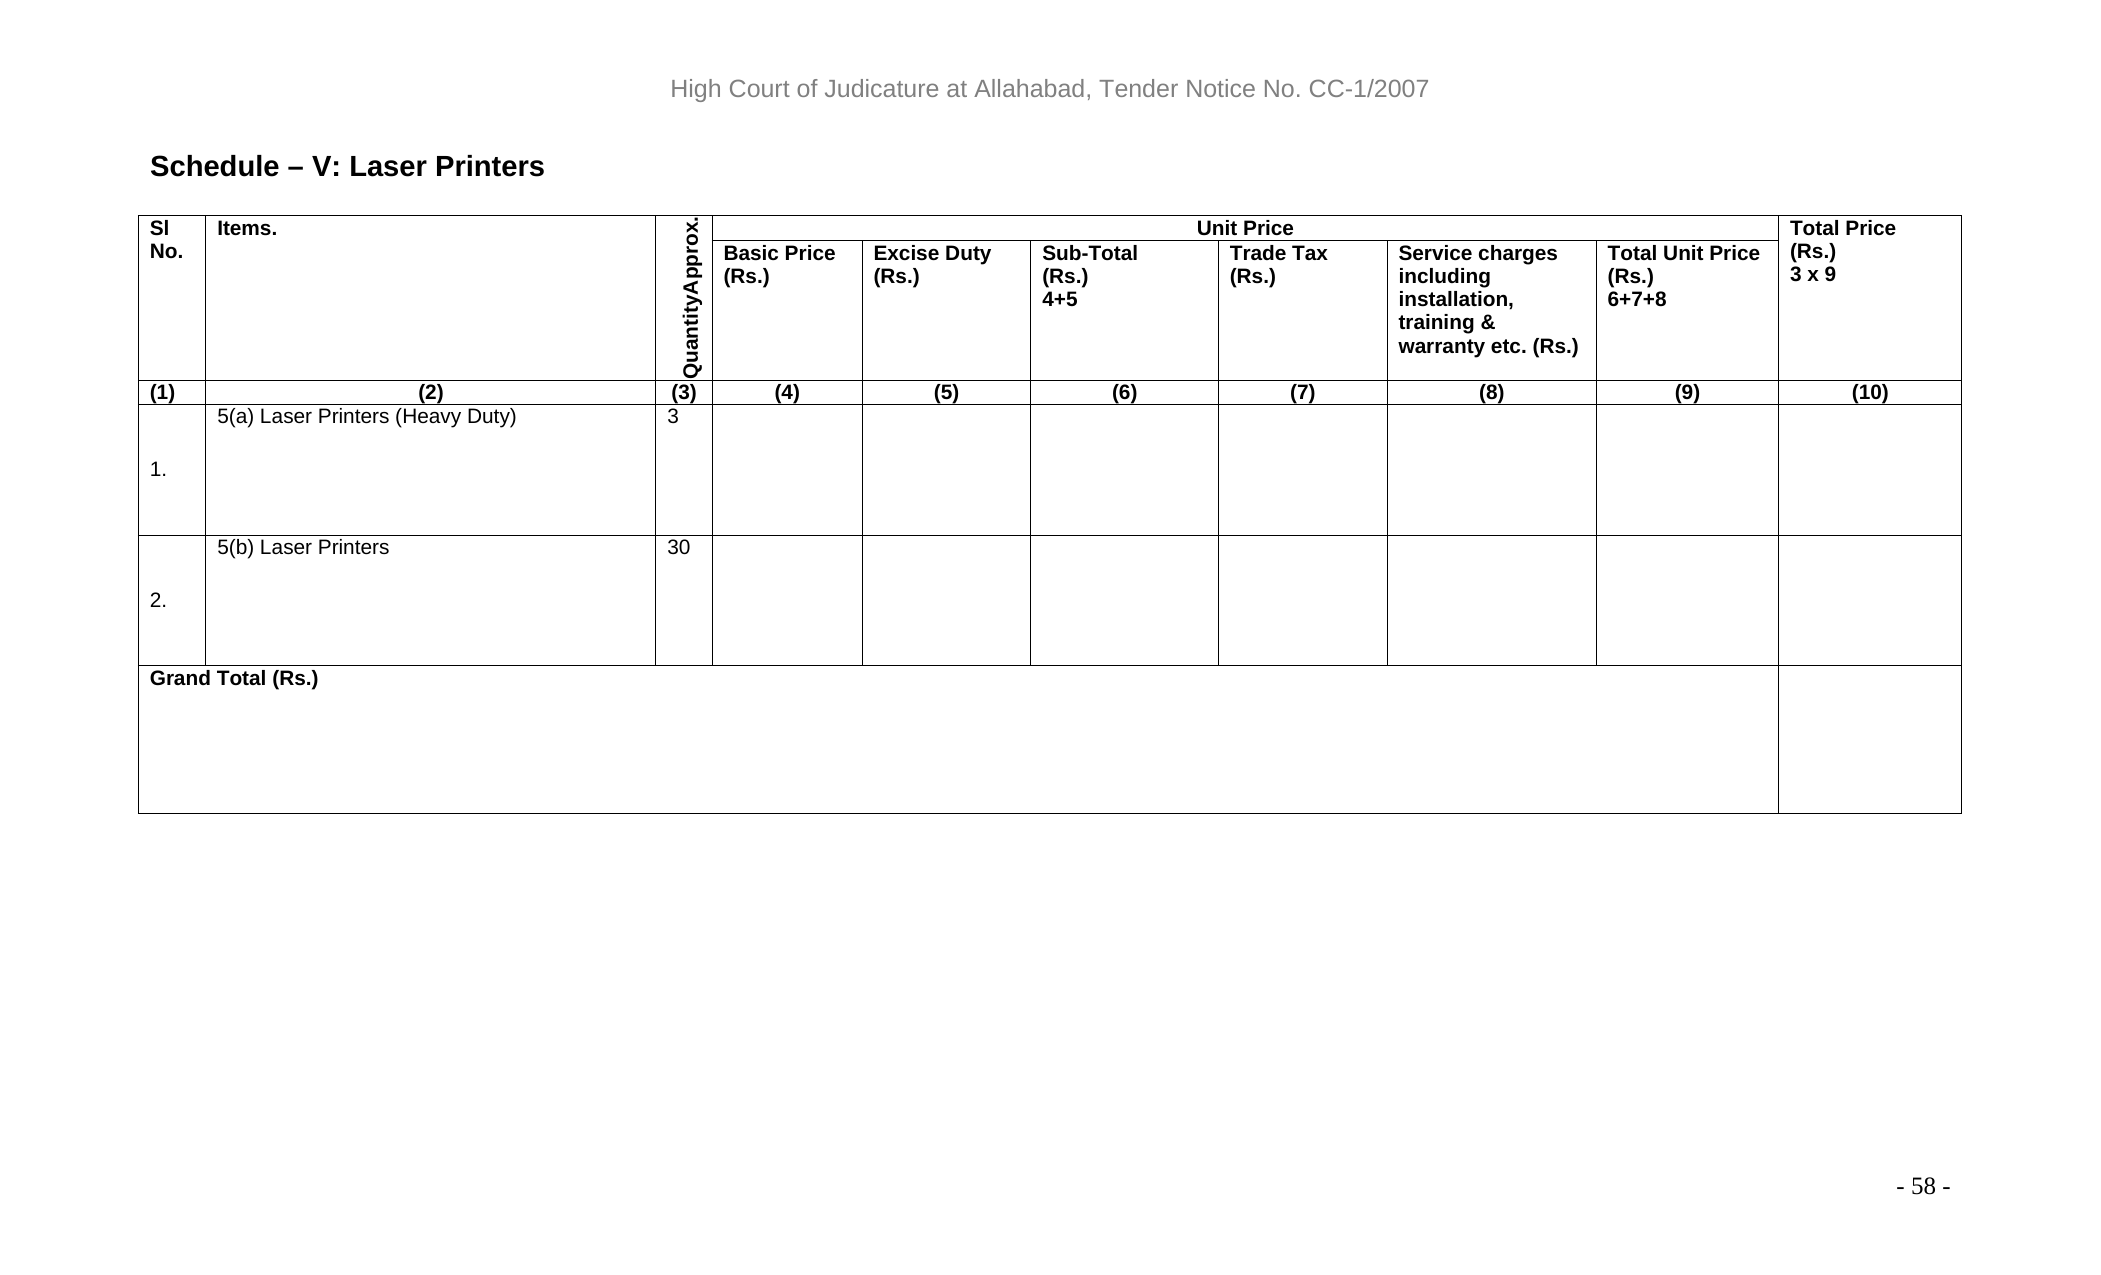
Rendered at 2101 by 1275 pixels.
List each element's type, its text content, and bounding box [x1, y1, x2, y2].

table_cell Basic Price (Rs.) [713, 241, 862, 379]
table_cell [1219, 405, 1387, 534]
table_header Total Price (Rs.) 3 x 9 [1779, 216, 1961, 379]
table_cell Total Unit Price (Rs.) 6+7+8 [1597, 241, 1778, 379]
table_cell (6) [1031, 381, 1218, 404]
table_cell 1. [139, 405, 205, 534]
table_cell (2) [206, 381, 655, 404]
table_header Approx. Quantity [656, 216, 712, 379]
table_header Sl No. [139, 216, 205, 379]
table_cell [1031, 536, 1218, 665]
table_cell [713, 536, 862, 665]
table_cell 5(b) Laser Printers [206, 536, 655, 665]
table_cell Grand Total (Rs.) [139, 666, 1778, 813]
table_cell Service charges including installation, training & warranty etc. (Rs.) [1388, 241, 1596, 379]
table_cell (7) [1219, 381, 1387, 404]
table_cell (5) [863, 381, 1030, 404]
table_cell [1597, 536, 1778, 665]
table_cell (9) [1597, 381, 1778, 404]
table_cell [1031, 405, 1218, 534]
table_cell [1779, 405, 1961, 534]
table_header Unit Price [713, 216, 1778, 240]
table_cell (3) [656, 381, 712, 404]
table_cell [1388, 536, 1596, 665]
table_cell [1779, 666, 1961, 813]
table_header Items. [206, 216, 655, 379]
table_cell 5(a) Laser Printers (Heavy Duty) [206, 405, 655, 534]
table_cell (1) [139, 381, 205, 404]
table_cell 3 [656, 405, 712, 534]
table_cell 2. [139, 536, 205, 665]
table_cell [1597, 405, 1778, 534]
table_cell (4) [713, 381, 862, 404]
table_cell (8) [1388, 381, 1596, 404]
text Schedule – V: Laser Printers [150, 150, 1950, 183]
table_cell [1388, 405, 1596, 534]
table_cell [713, 405, 862, 534]
table_cell [1219, 536, 1387, 665]
table_cell 30 [656, 536, 712, 665]
table_cell Trade Tax (Rs.) [1219, 241, 1387, 379]
table_cell Excise Duty (Rs.) [863, 241, 1030, 379]
table_cell Sub-Total (Rs.) 4+5 [1031, 241, 1218, 379]
table_cell (10) [1779, 381, 1961, 404]
table_cell [863, 536, 1030, 665]
table_cell [1779, 536, 1961, 665]
table_cell [863, 405, 1030, 534]
